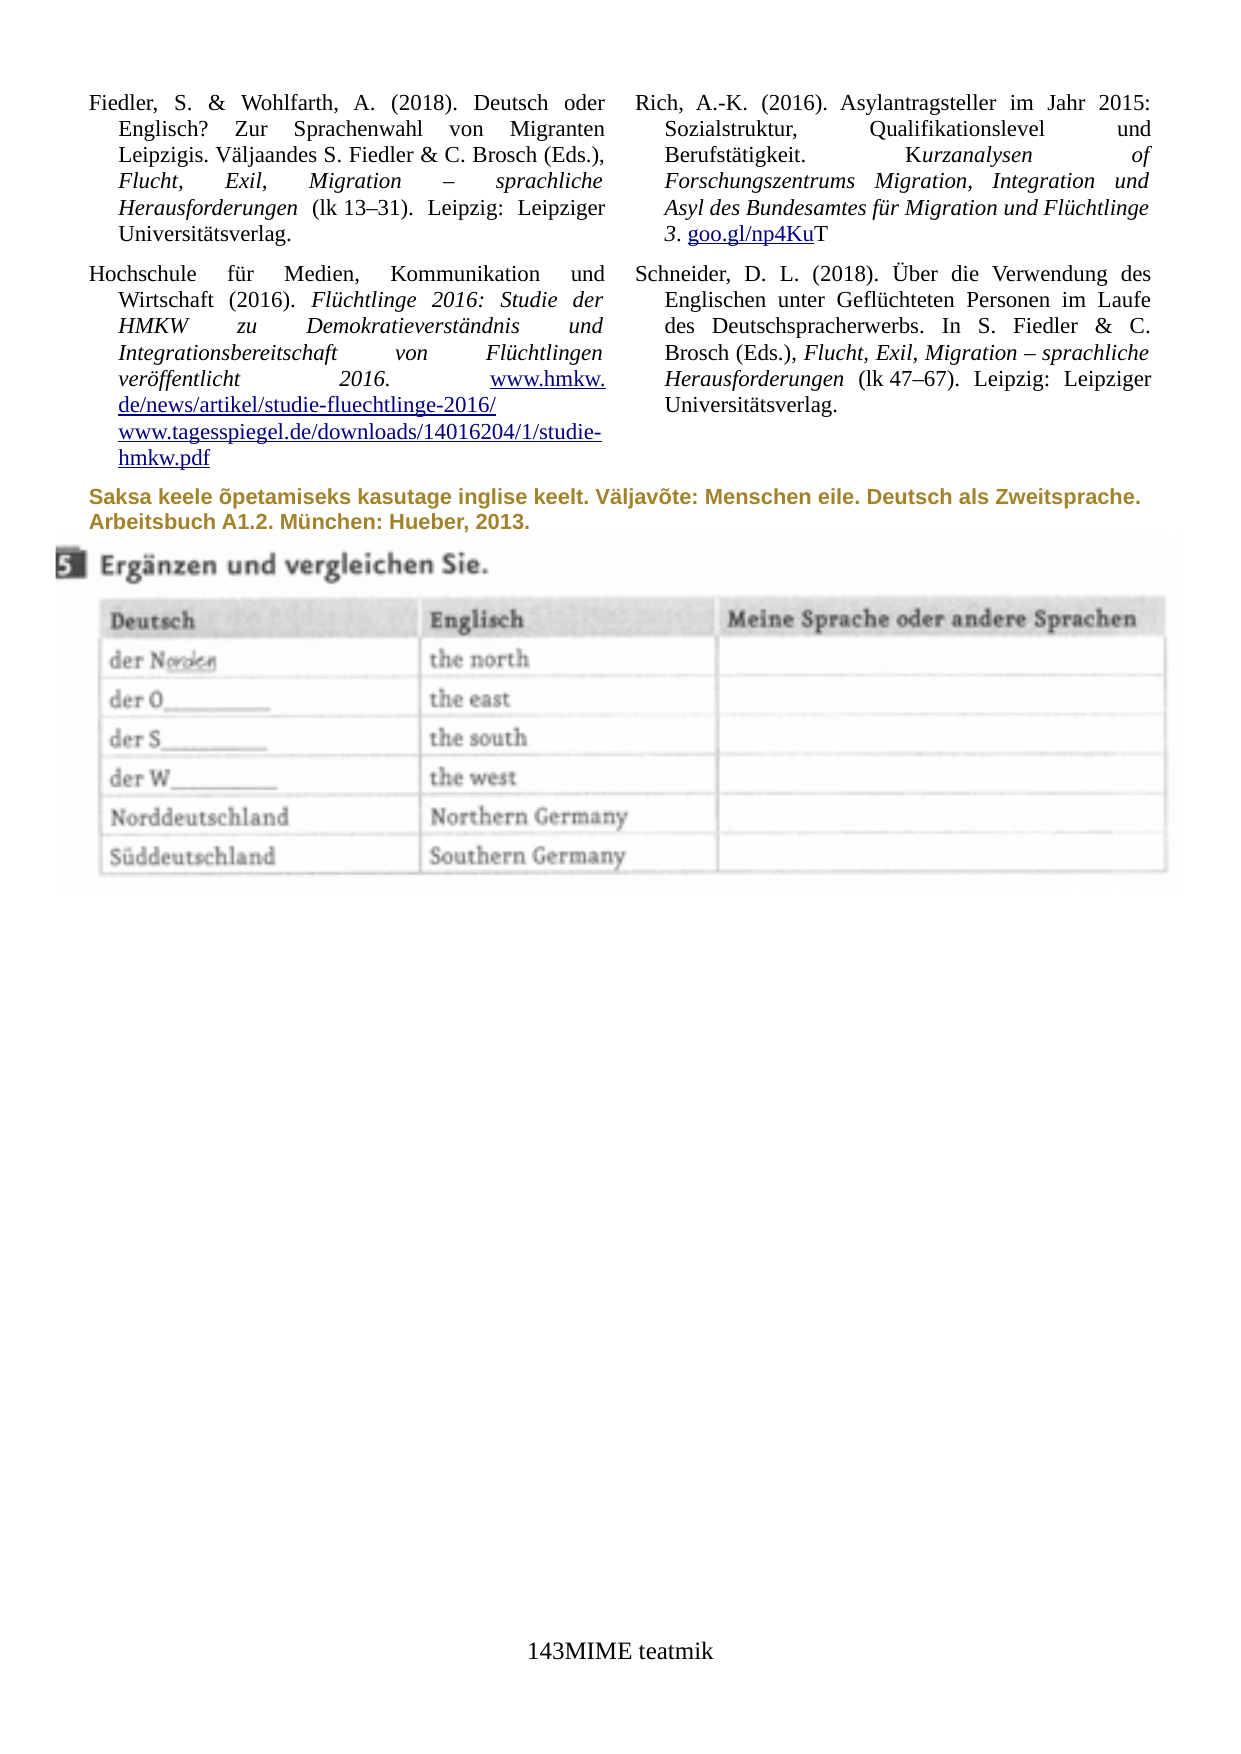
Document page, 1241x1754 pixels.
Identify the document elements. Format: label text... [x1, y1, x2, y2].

picture [55, 533, 1185, 891]
text Schneider, D. L. (2018). Über die Verwendung des Englischen unter Geflüchteten Personen im Laufe des Deutschspracherwerbs. In S. Fiedler & C. Brosch (Eds.), Flucht, Exil, Migration – sprachliche Herausforderungen (lk 47–67). Leipzig: Leipziger Universitätsverlag. [635, 260, 1152, 418]
text Hochschule für Medien, Kommunikation und Wirtschaft (2016). Flüchtlinge 2016: Studie der HMKW zu Demokratieverständnis und Integrationsbereitschaft von Flüchtlingen veröffentlicht 2016. www.hmkw. de/news/artikel/studie-fluechtlinge-2016/ www.tagesspiegel.de/downloads/14016204/1/studie-hmkw.pdf [88, 260, 605, 471]
text Saksa keele õpetamiseks kasutage inglise keelt. Väljavõte: Menschen eile. Deutsch als Zweitsprache. Arbeitsbuch A1.2. München: Hueber, 2013. [88, 483, 1152, 533]
text Fiedler, S. & Wohlfarth, A. (2018). Deutsch oder Englisch? Zur Sprachenwahl von Migranten Leipzigis. Väljaandes S. Fiedler & C. Brosch (Eds.), Flucht, Exil, Migration – sprachliche Herausforderungen (lk 13–31). Leipzig: Leipziger Universitätsverlag. [88, 88, 605, 247]
text Rich, A.-K. (2016). Asylantragsteller im Jahr 2015: Sozialstruktur, Qualifikationslevel und Berufstätigkeit. Kurzanalysen of Forschungszentrums Migration, Integration und Asyl des Bundesamtes für Migration und Flüchtlinge 3. goo.gl/np4KuT [635, 88, 1152, 247]
